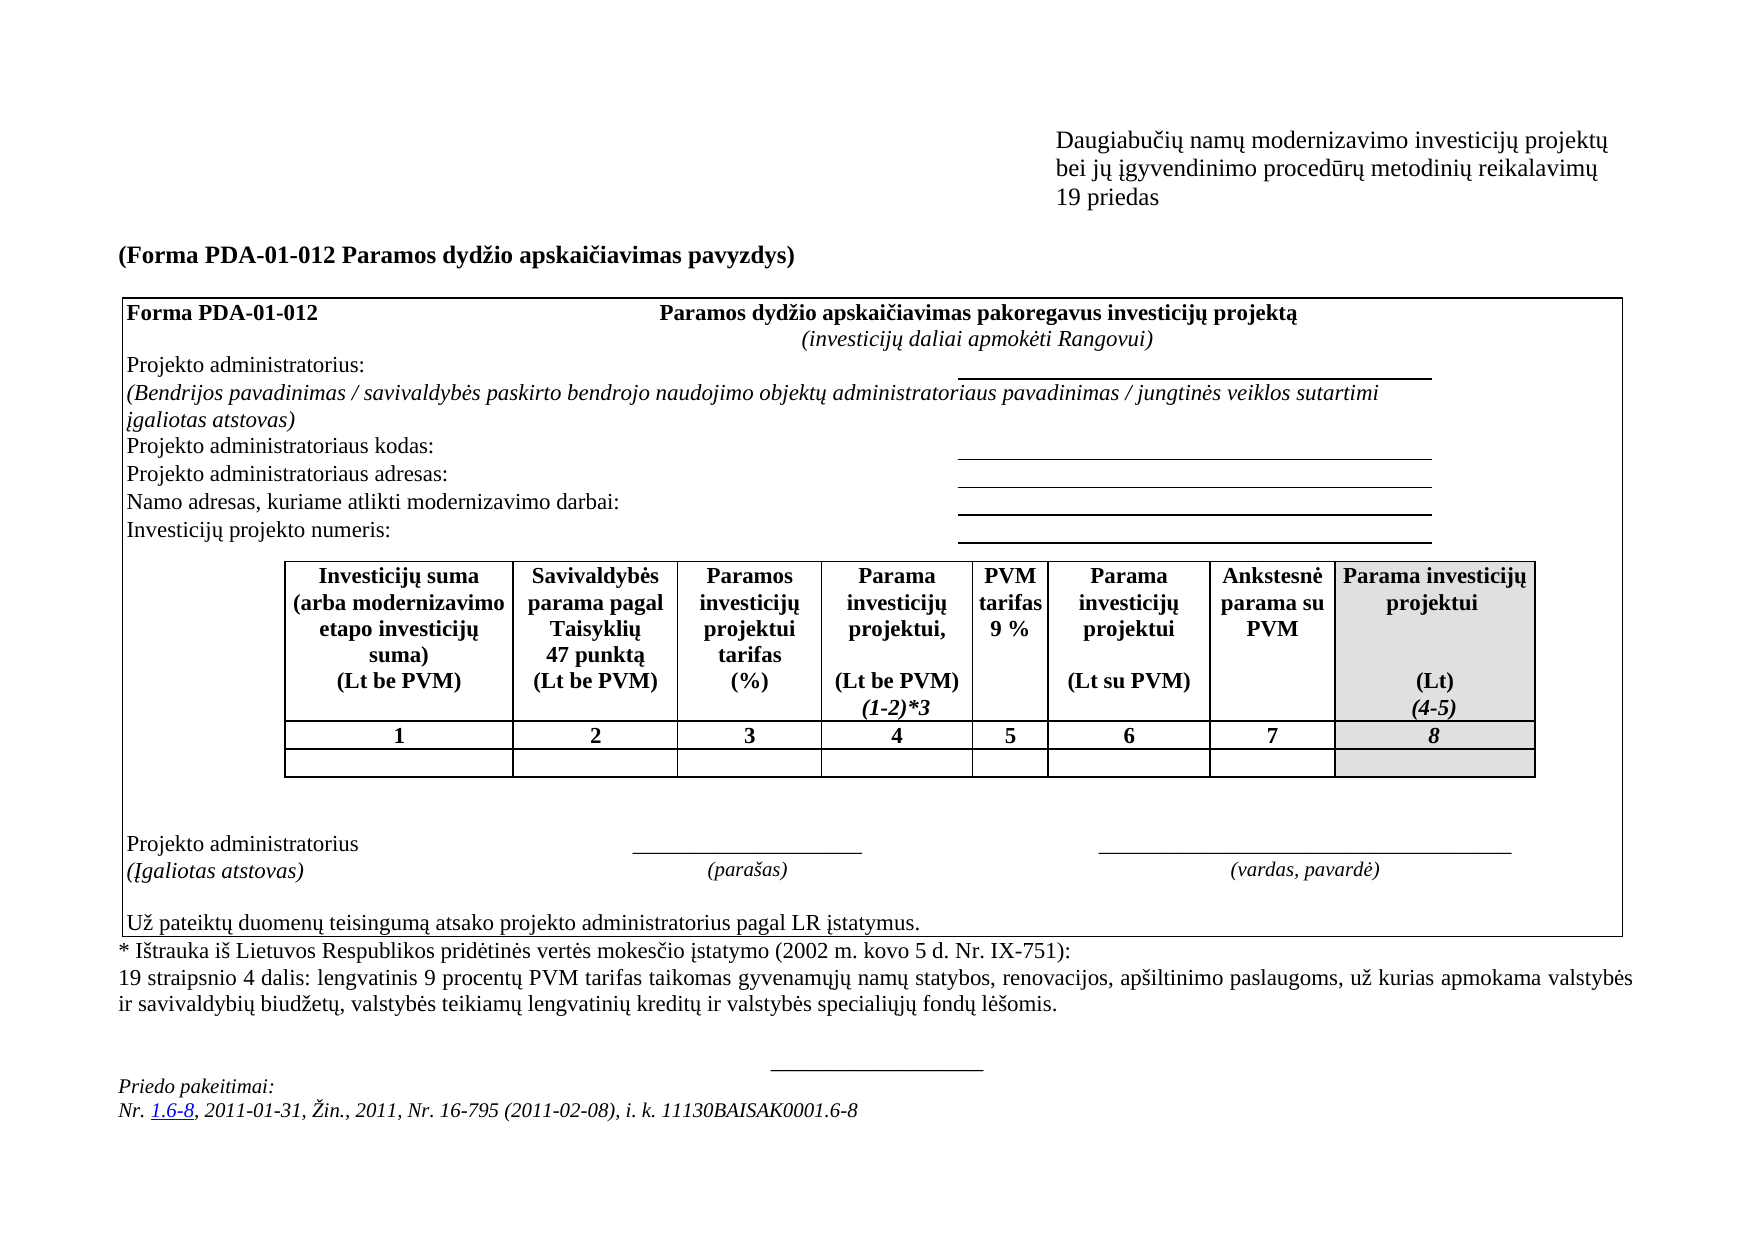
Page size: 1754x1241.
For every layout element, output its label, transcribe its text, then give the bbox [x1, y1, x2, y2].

table_cell [514, 694, 677, 720]
table_cell [1536, 668, 1622, 694]
table_cell [286, 750, 512, 776]
table_cell (Lt su PVM) [1049, 668, 1209, 694]
table_cell [123, 561, 284, 668]
table_cell [958, 432, 1432, 458]
table_cell [123, 776, 1622, 830]
table_cell Projekto administratoriaus kodas: [123, 432, 958, 458]
table_cell (1-2)*3 [822, 694, 972, 720]
table_cell 3 [678, 722, 821, 748]
table_cell 7 [1211, 722, 1334, 748]
text _________________ [118, 1045, 1635, 1074]
table_cell [123, 720, 284, 748]
table_header Paramos dydžio apskaičiavimas pakoregavus investicijų projektą (investicijų daliai apmokėti Rangovui) [335, 299, 1622, 352]
table_cell [1432, 378, 1622, 432]
text Priedo pakeitimai: [118, 1074, 1635, 1098]
table_cell [958, 488, 1432, 514]
table_cell Parama investicijų projektui [1336, 562, 1534, 668]
table_cell Už pateiktų duomenų teisingumą atsako projekto administratorius pagal LR įstatymus. [123, 910, 1622, 936]
table_cell 1 [286, 722, 512, 748]
table_header Forma PDA-01-012 [123, 299, 335, 352]
table_cell [973, 750, 1047, 776]
table_cell 8 [1336, 722, 1534, 748]
table_cell [958, 460, 1432, 486]
table_cell (%) [678, 668, 821, 694]
table_cell [1049, 750, 1209, 776]
table_cell [1432, 486, 1622, 514]
table_cell [1336, 750, 1534, 776]
text Daugiabučių namų modernizavimo investicijų projektų [1056, 125, 1635, 153]
table_cell Paramos investicijų projektui tarifas [678, 562, 821, 668]
table_cell [1536, 720, 1622, 748]
table_cell [1211, 750, 1334, 776]
text 19 priedas [1056, 182, 1635, 211]
table_cell Parama investicijų projektui [1049, 562, 1209, 668]
table_cell 6 [1049, 722, 1209, 748]
table_cell Ankstesnė parama su PVM [1211, 562, 1334, 668]
text (Forma PDA-01-012 Paramos dydžio apskaičiavimas pavyzdys) [118, 240, 1635, 268]
table_cell [822, 750, 972, 776]
table_cell Investicijų suma (arba modernizavimo etapo investicijų suma) [286, 562, 512, 668]
table_cell Investicijų projekto numeris: [123, 514, 958, 542]
table_cell [123, 668, 284, 694]
table_cell 2 [514, 722, 677, 748]
table_cell (Lt be PVM) [822, 668, 972, 694]
table_cell [123, 748, 284, 776]
table_cell [973, 668, 1047, 694]
table_cell Savivaldybės parama pagal Taisyklių 47 punktą [514, 562, 677, 668]
table_cell Namo adresas, kuriame atlikti modernizavimo darbai: [123, 486, 958, 514]
table_cell [958, 516, 1432, 542]
text 19 straipsnio 4 dalis: lengvatinis 9 procentų PVM tarifas taikomas gyvenamųjų namų statybos, renovacijos, apšiltinimo paslaugoms, už kurias apmokama valstybės ir savivaldybių biudžetų, valstybės teikiamų lengvatinių kreditų ir valstybės specialiųjų fondų lėšomis. [118, 964, 1635, 1016]
table_cell [1049, 694, 1209, 720]
table_cell (Lt) [1336, 668, 1534, 694]
table_cell (Lt be PVM) [286, 668, 512, 694]
text * Ištrauka iš Lietuvos Respublikos pridėtinės vertės mokesčio įstatymo (2002 m. kovo 5 d. Nr. IX-751): [118, 937, 1635, 964]
table_cell [973, 694, 1047, 720]
table_cell (Bendrijos pavadinimas / savivaldybės paskirto bendrojo naudojimo objektų administratoriaus pavadinimas / jungtinės veiklos sutartimi įgaliotas atstovas) [123, 378, 1432, 432]
table_cell [123, 542, 958, 561]
table_cell PVM tarifas 9 % [973, 562, 1047, 668]
table_cell [958, 544, 1432, 561]
table_cell (Lt be PVM) [514, 668, 677, 694]
table_cell [1536, 694, 1622, 720]
table_cell [1432, 352, 1622, 378]
table_cell [123, 694, 284, 720]
table_cell [1211, 694, 1334, 720]
table_cell [286, 694, 512, 720]
table_cell [1536, 561, 1622, 668]
table_cell [1432, 459, 1622, 486]
table_cell Projekto administratorius (Įgaliotas atstovas) [123, 830, 507, 909]
table_cell 5 [973, 722, 1047, 748]
table_cell (4-5) [1336, 694, 1534, 720]
table_cell [514, 750, 677, 776]
table_cell ____________________ (parašas) [507, 830, 990, 909]
table_cell [678, 694, 821, 720]
table_cell [1536, 748, 1622, 776]
table_cell [1432, 542, 1622, 561]
table_cell [1211, 668, 1334, 694]
table_cell [958, 352, 1432, 378]
table_cell 4 [822, 722, 972, 748]
table_cell [1432, 514, 1622, 542]
table_cell Projekto administratorius: [123, 352, 958, 378]
table_cell ____________________________________ (vardas, pavardė) [990, 830, 1622, 909]
table_cell [1432, 432, 1622, 458]
table_cell Parama investicijų projektui, [822, 562, 972, 668]
table_cell [678, 750, 821, 776]
table_cell Projekto administratoriaus adresas: [123, 459, 958, 486]
text Nr. 1.6-8, 2011-01-31, Žin., 2011, Nr. 16-795 (2011-02-08), i. k. 11130BAISAK0001.6-8 [118, 1098, 1635, 1122]
text bei jų įgyvendinimo procedūrų metodinių reikalavimų [1056, 153, 1635, 182]
